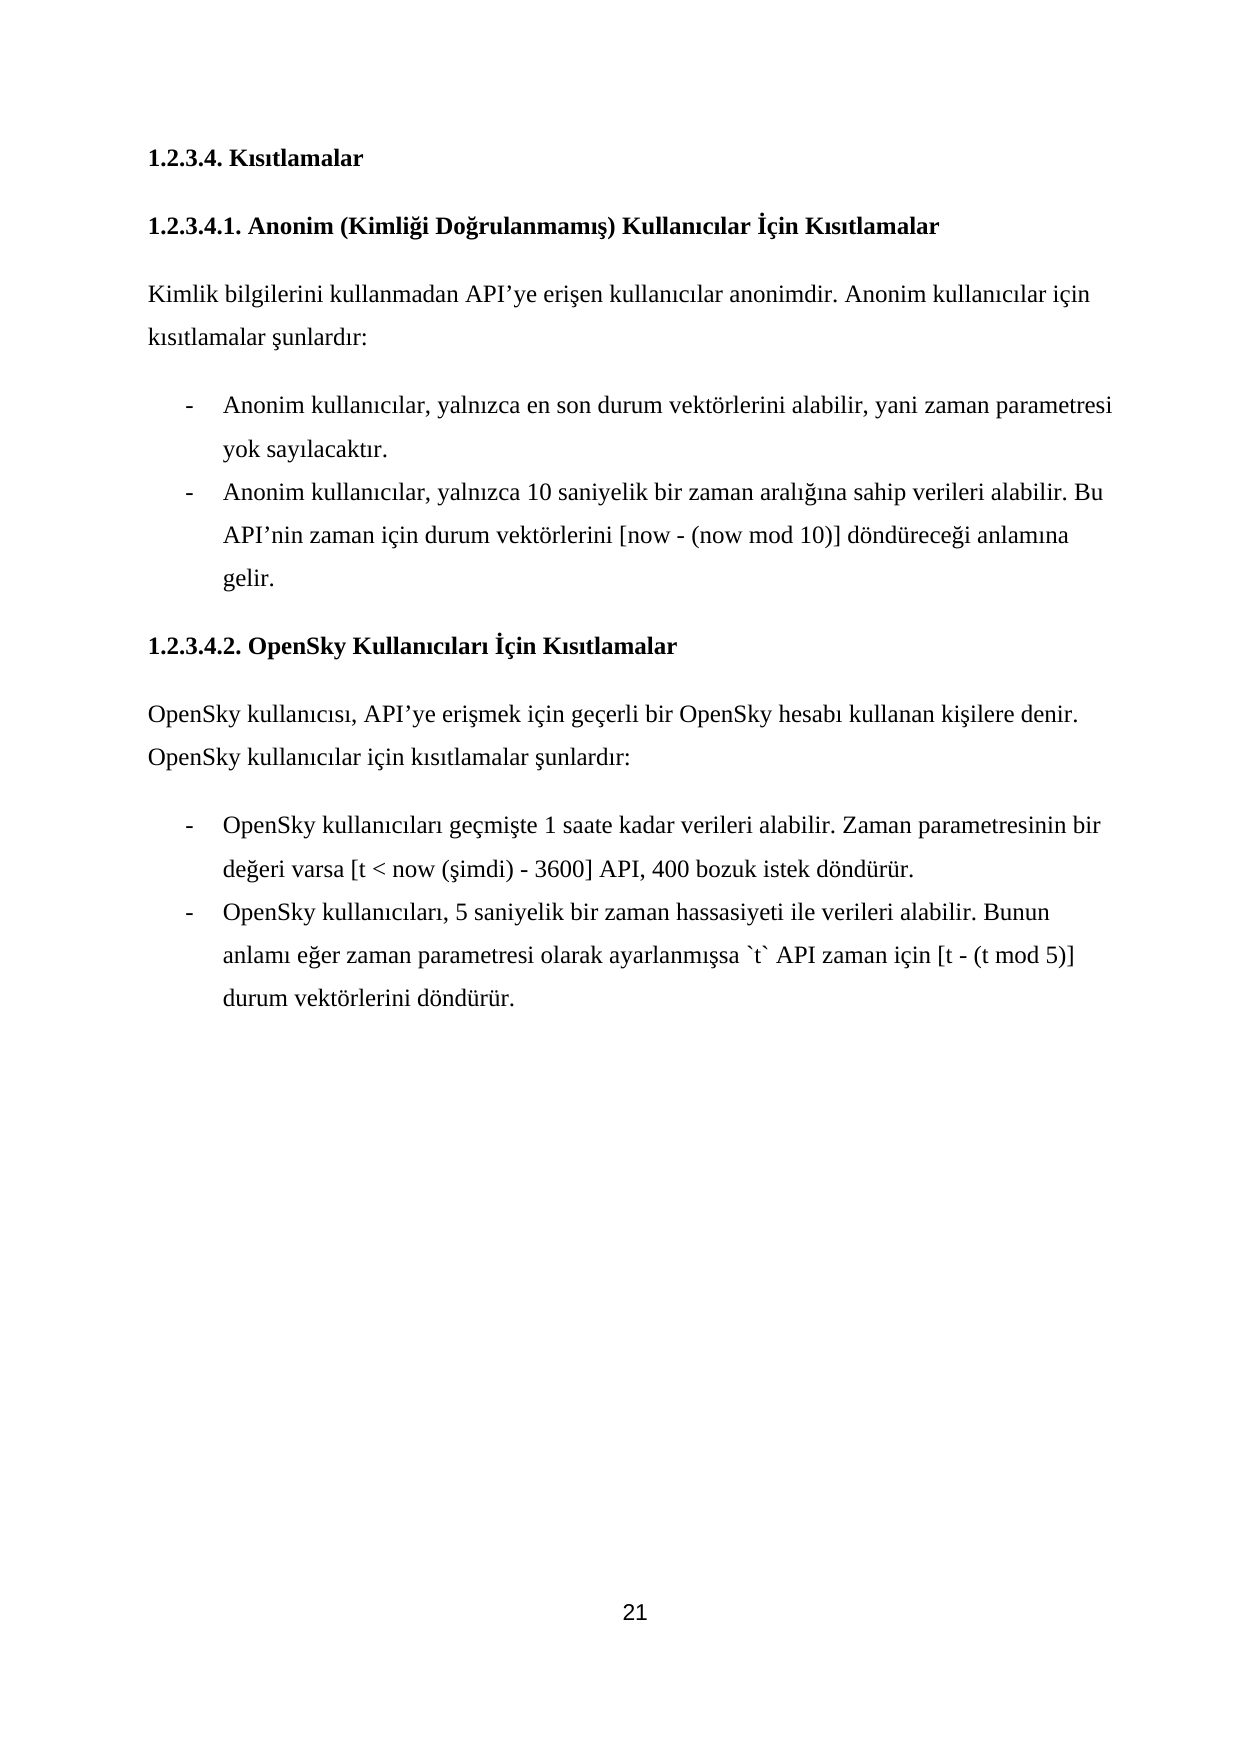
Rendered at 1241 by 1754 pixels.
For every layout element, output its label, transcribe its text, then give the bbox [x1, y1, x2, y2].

list OpenSky kullanıcıları, 5 saniyelik bir zaman hassasiyeti ile verileri alabilir. Bunun anlamı eğer zaman parametresi olarak ayarlanmışsa `t` API zaman için [t - (t mod 5)] durum vektörlerini döndürür. [185, 897, 1122, 1012]
text OpenSky kullanıcısı, API’ye erişmek için geçerli bir OpenSky hesabı kullanan kişilere denir. OpenSky kullanıcılar için kısıtlamalar şunlardır: [148, 699, 1122, 771]
text 1.2.3.4. Kısıtlamalar [148, 143, 1122, 172]
list OpenSky kullanıcıları geçmişte 1 saate kadar verileri alabilir. Zaman parametresinin bir değeri varsa [t < now (şimdi) - 3600] API, 400 bozuk istek döndürür. [185, 811, 1122, 882]
text 1.2.3.4.1. Anonim (Kimliği Doğrulanmamış) Kullanıcılar İçin Kısıtlamalar [148, 211, 1122, 240]
text Kimlik bilgilerini kullanmadan API’ye erişen kullanıcılar anonimdir. Anonim kullanıcılar için kısıtlamalar şunlardır: [148, 279, 1122, 351]
text 1.2.3.4.2. OpenSky Kullanıcıları İçin Kısıtlamalar [148, 631, 1122, 660]
list Anonim kullanıcılar, yalnızca en son durum vektörlerini alabilir, yani zaman parametresi yok sayılacaktır. [185, 391, 1122, 462]
list Anonim kullanıcılar, yalnızca 10 saniyelik bir zaman aralığına sahip verileri alabilir. Bu API’nin zaman için durum vektörlerini [now - (now mod 10)] döndüreceği anlamına gelir. [185, 477, 1122, 592]
